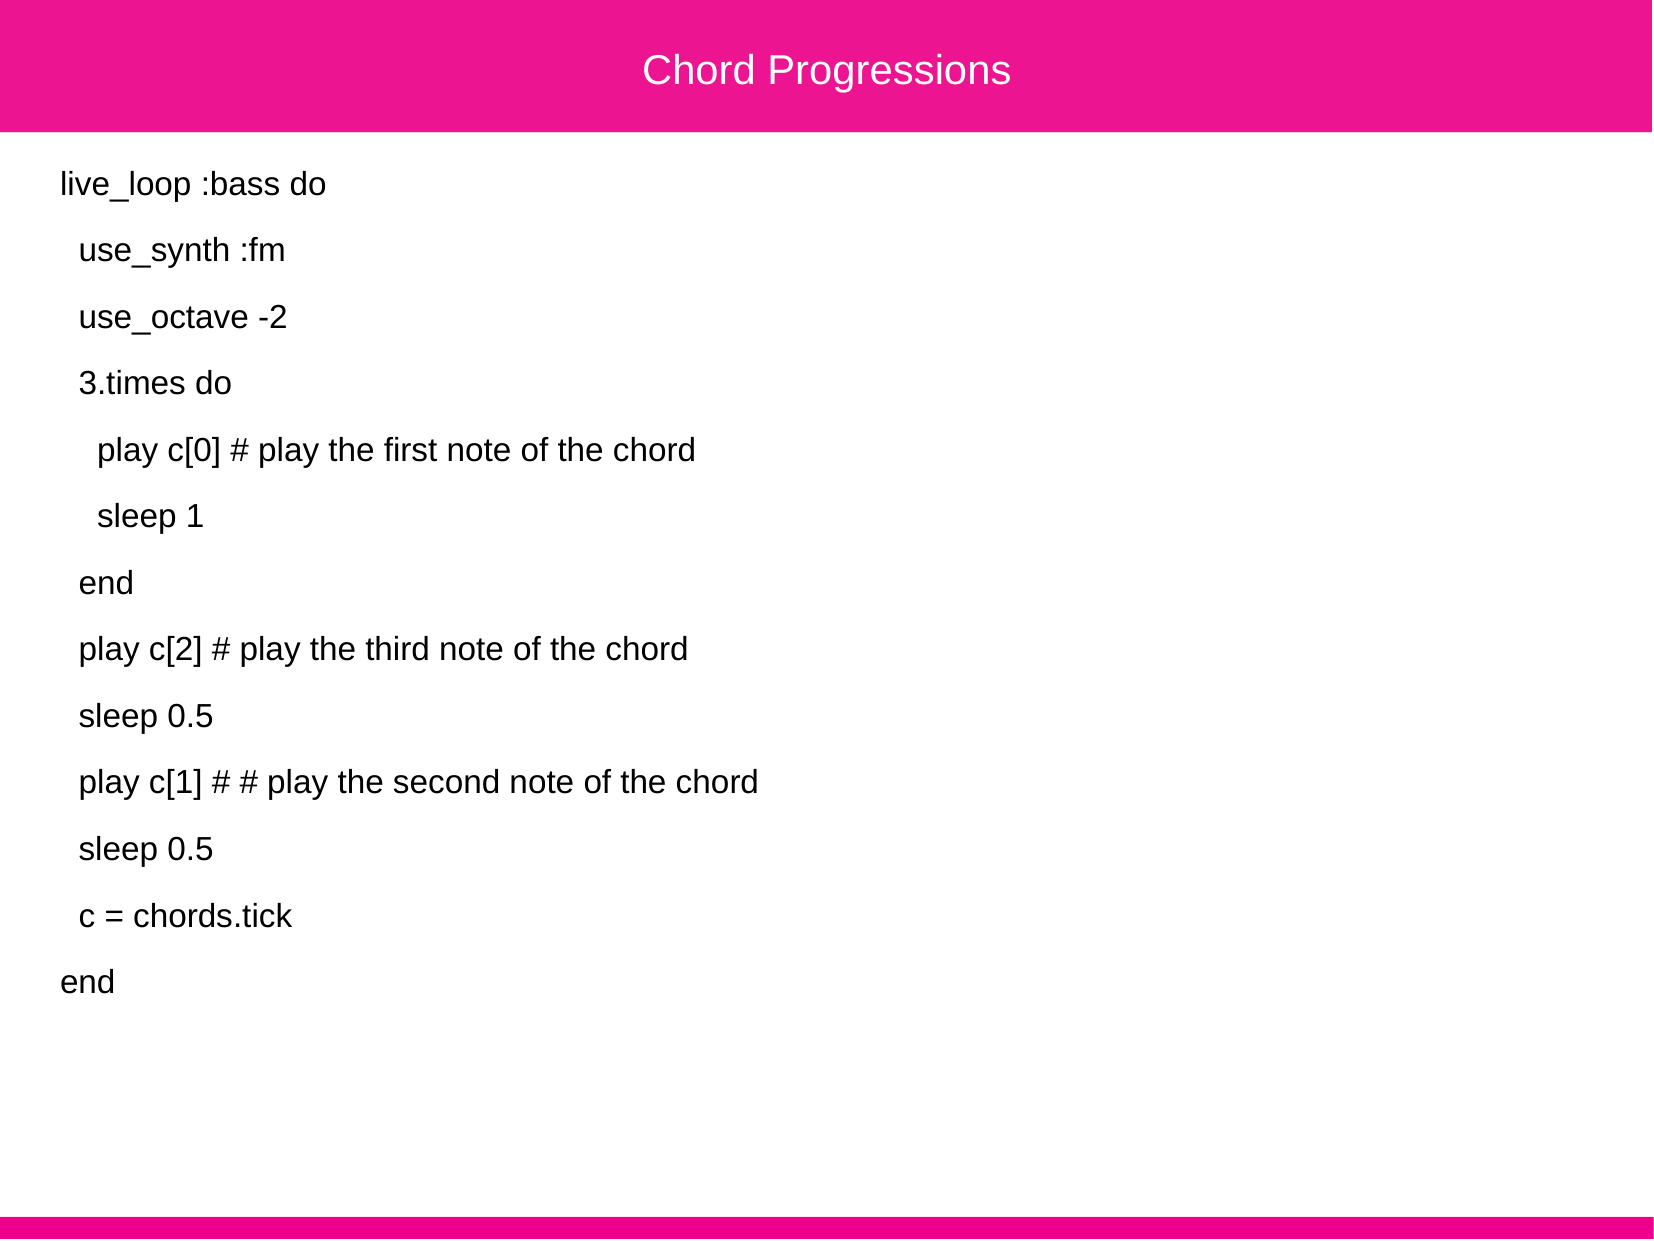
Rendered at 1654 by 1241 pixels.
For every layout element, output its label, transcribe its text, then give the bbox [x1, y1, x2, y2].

picture [0, 0, 1654, 1241]
title Chord Progressions [82, 46, 1571, 94]
list live_loop :bass do use_synth :fm use_octave -2 3.times do play c[0] # play the first note of the chord sleep 1 end play c[2] # play the third note of the chord sleep 0.5 play c[1] # # play the second note of the chord sleep 0.5 c = chords.tick end [60, 165, 1621, 1201]
